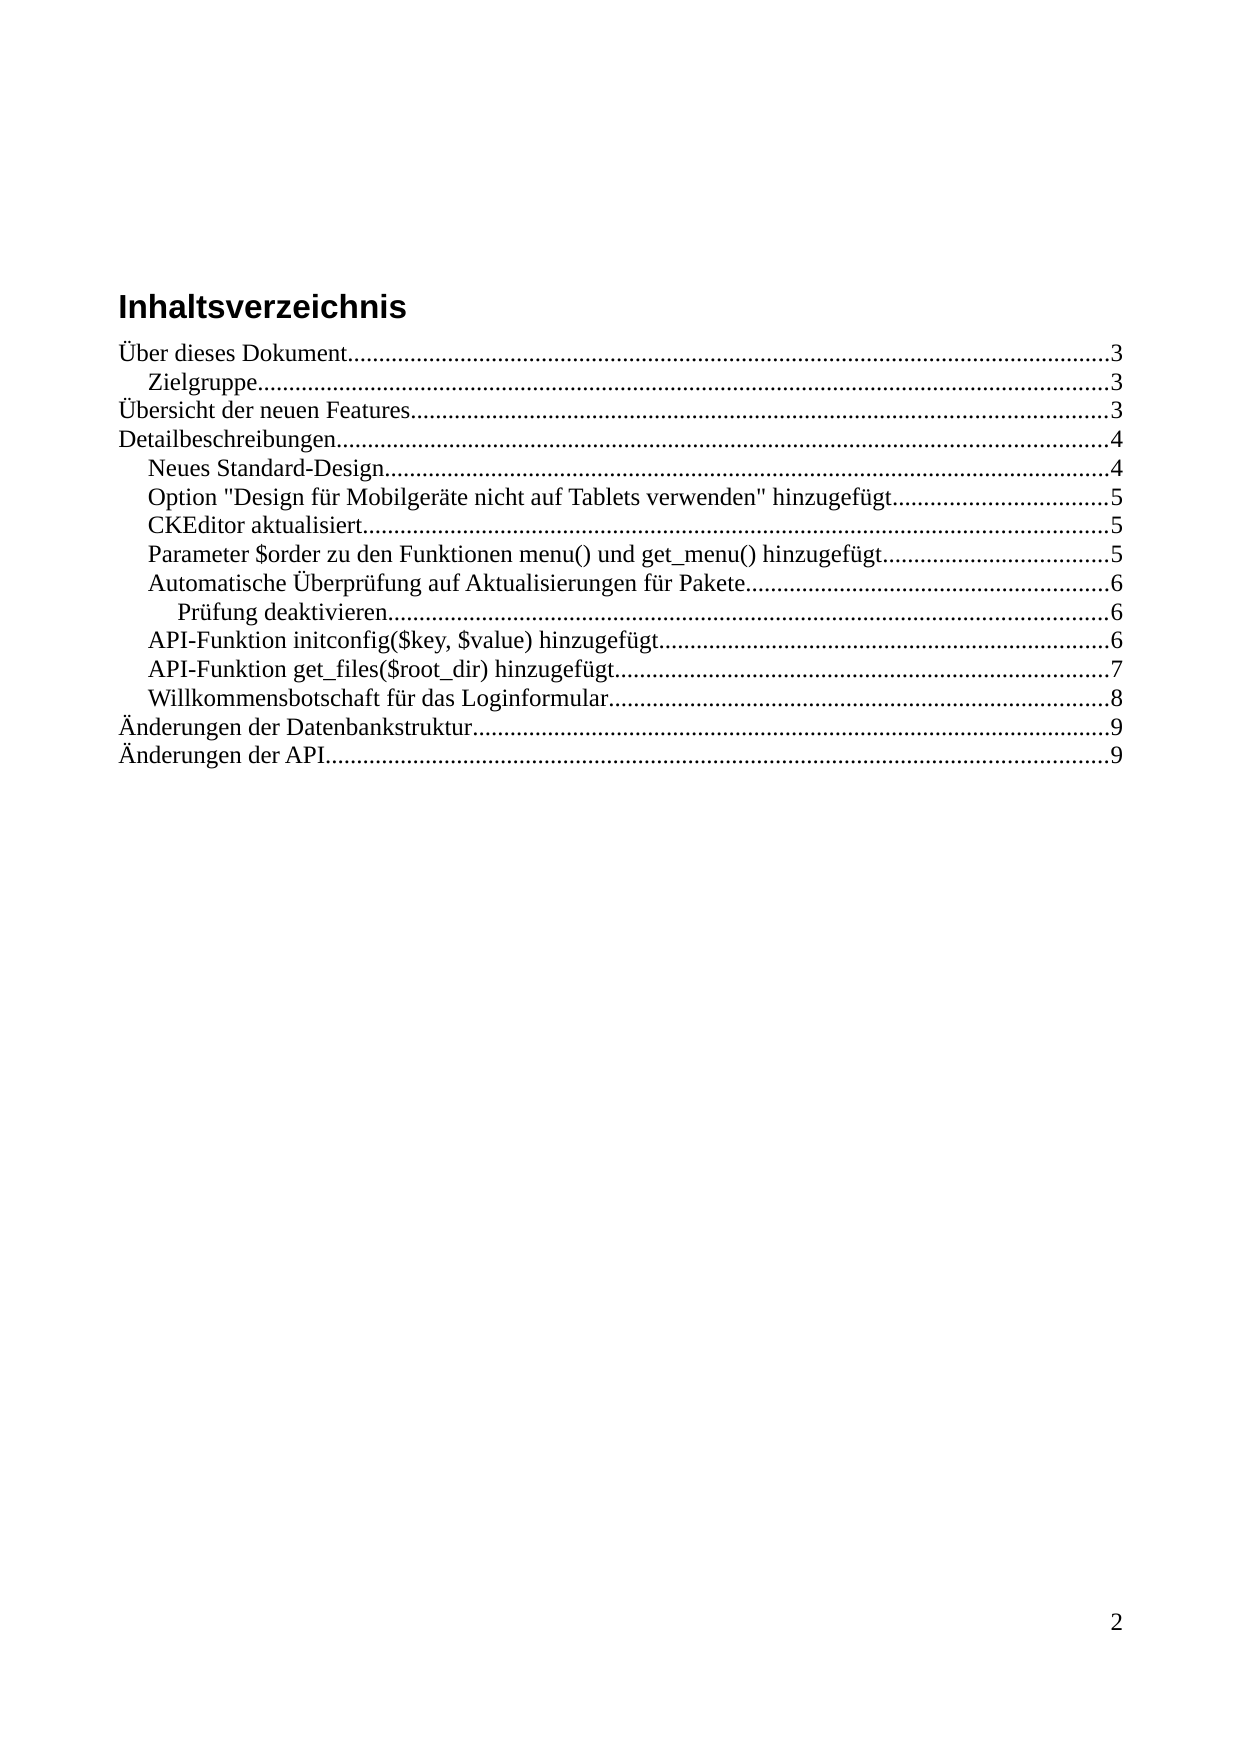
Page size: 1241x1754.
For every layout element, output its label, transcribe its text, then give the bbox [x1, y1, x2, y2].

text Willkommensbotschaft für das Loginformular 8 [148, 683, 1123, 712]
text API-Funktion get_files($root_dir) hinzugefügt 7 [148, 654, 1123, 683]
text Parameter $order zu den Funktionen menu() und get_menu() hinzugefügt 5 [148, 539, 1123, 568]
text Detailbeschreibungen 4 [118, 424, 1123, 453]
text Automatische Überprüfung auf Aktualisierungen für Pakete 6 [148, 568, 1123, 597]
text Option "Design für Mobilgeräte nicht auf Tablets verwenden" hinzugefügt 5 [148, 482, 1123, 510]
text Übersicht der neuen Features 3 [118, 395, 1123, 424]
text Änderungen der API 9 [118, 740, 1123, 769]
text Änderungen der Datenbankstruktur 9 [118, 712, 1123, 740]
text Über dieses Dokument 3 [118, 338, 1123, 367]
subtitle Inhaltsverzeichnis [118, 287, 1123, 325]
text Neues Standard-Design 4 [148, 453, 1123, 482]
text CKEditor aktualisiert 5 [148, 510, 1123, 539]
text API-Funktion initconfig($key, $value) hinzugefügt 6 [148, 625, 1123, 654]
text Prüfung deaktivieren 6 [177, 597, 1123, 625]
text Zielgruppe 3 [148, 367, 1123, 395]
